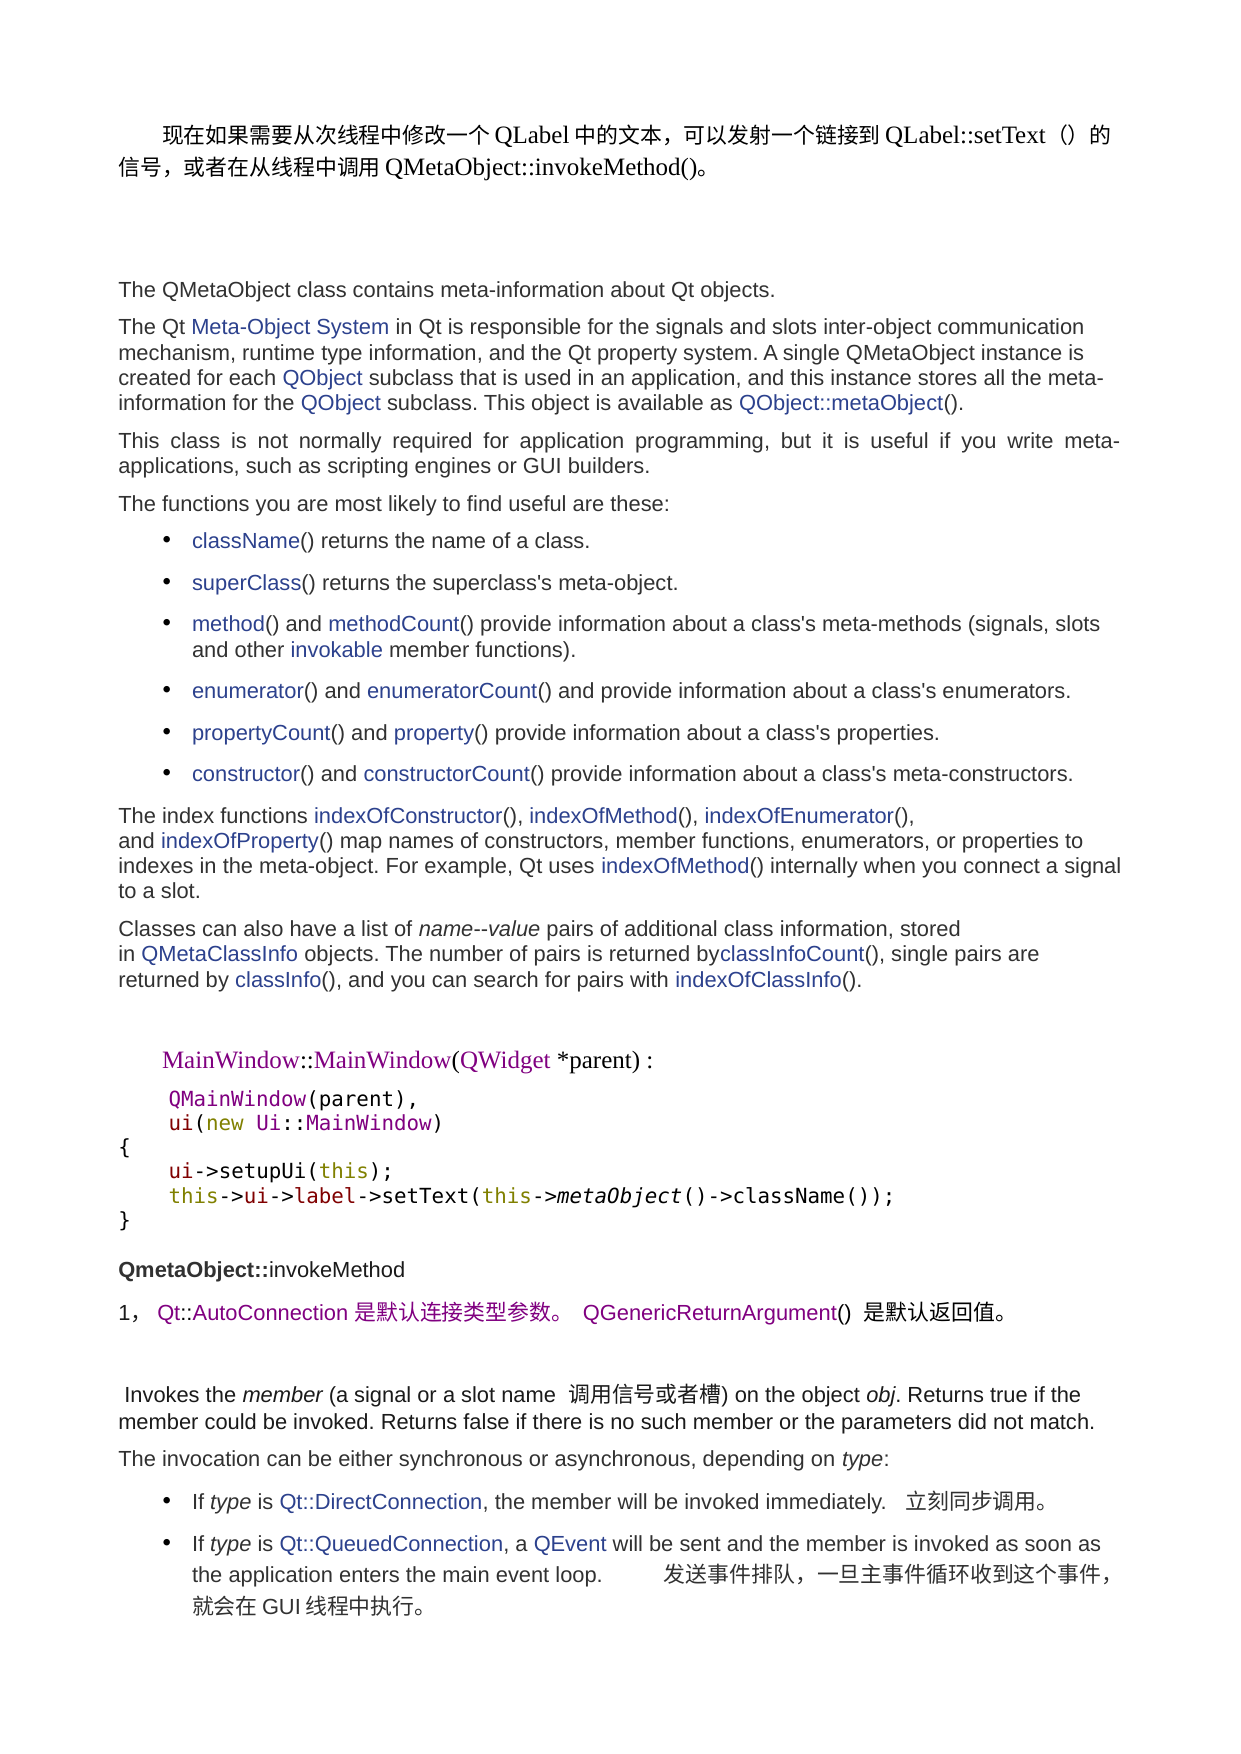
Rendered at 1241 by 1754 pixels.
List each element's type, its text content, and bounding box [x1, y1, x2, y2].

text ui->setupUi(this); [118, 1159, 1122, 1184]
text MainWindow::MainWindow(QWidget *parent) : [118, 1045, 1122, 1074]
text 1， Qt::AutoConnection 是默认连接类型参数。 QGenericReturnArgument() 是默认返回值。 [118, 1295, 1122, 1327]
list constructor() and constructorCount() provide information about a class's meta-constructors. [162, 761, 1122, 787]
text { [118, 1135, 1122, 1159]
list enumerator() and enumeratorCount() and provide information about a class's enumerators. [162, 678, 1122, 704]
text The index functions indexOfConstructor(), indexOfMethod(), indexOfEnumerator(), and indexOfProperty() map names of constructors, member functions, enumerators, or properties to indexes in the meta-object. For example, Qt uses indexOfMethod() internally when you connect a signal to a slot. [118, 803, 1122, 903]
text ui(new Ui::MainWindow) [118, 1111, 1122, 1135]
list superClass() returns the superclass's meta-object. [162, 570, 1122, 596]
text The QMetaObject class contains meta-information about Qt objects. [118, 276, 1122, 302]
text 现在如果需要从次线程中修改一个QLabel中的文本，可以发射一个链接到QLabel::setText（）的信号，或者在从线程中调用QMetaObject::invokeMethod()。 [118, 118, 1122, 181]
list method() and methodCount() provide information about a class's meta-methods (signals, slots and other invokable member functions). [162, 611, 1122, 662]
list If type is Qt::DirectConnection, the member will be invoked immediately. 立刻同步调用。 [162, 1484, 1122, 1516]
text The invocation can be either synchronous or asynchronous, depending on type: [118, 1446, 1122, 1471]
list If type is Qt::QueuedConnection, a QEvent will be sent and the member is invoked as soon as the application enters the main event loop. 发送事件排队，一旦主事件循环收到这个事件，就会在GUI线程中执行。 [162, 1531, 1122, 1621]
text QMainWindow(parent), [118, 1087, 1122, 1111]
text The functions you are most likely to find useful are these: [118, 490, 1122, 516]
text The Qt Meta-Object System in Qt is responsible for the signals and slots inter-object communication mechanism, runtime type information, and the Qt property system. A single QMetaObject instance is created for each QObject subclass that is used in an application, and this instance stores all the meta-information for the QObject subclass. This object is available as QObject::metaObject(). [118, 314, 1122, 415]
list className() returns the name of a class. [162, 528, 1122, 554]
text This class is not normally required for application programming, but it is useful if you write meta-applications, such as scripting engines or GUI builders. [118, 427, 1122, 478]
list propertyCount() and property() provide information about a class's properties. [162, 719, 1122, 746]
text Classes can also have a list of name--value pairs of additional class information, stored in QMetaClassInfo objects. The number of pairs is returned byclassInfoCount(), single pairs are returned by classInfo(), and you can search for pairs with indexOfClassInfo(). [118, 916, 1122, 992]
text } [118, 1208, 1122, 1232]
text this->ui->label->setText(this->metaObject()->className()); [118, 1184, 1122, 1208]
text Invokes the member (a signal or a slot name 调用信号或者槽) on the object obj. Returns true if the member could be invoked. Returns false if there is no such member or the parameters did not match. [118, 1377, 1122, 1434]
subtitle QmetaObject::invokeMethod [118, 1257, 1122, 1282]
